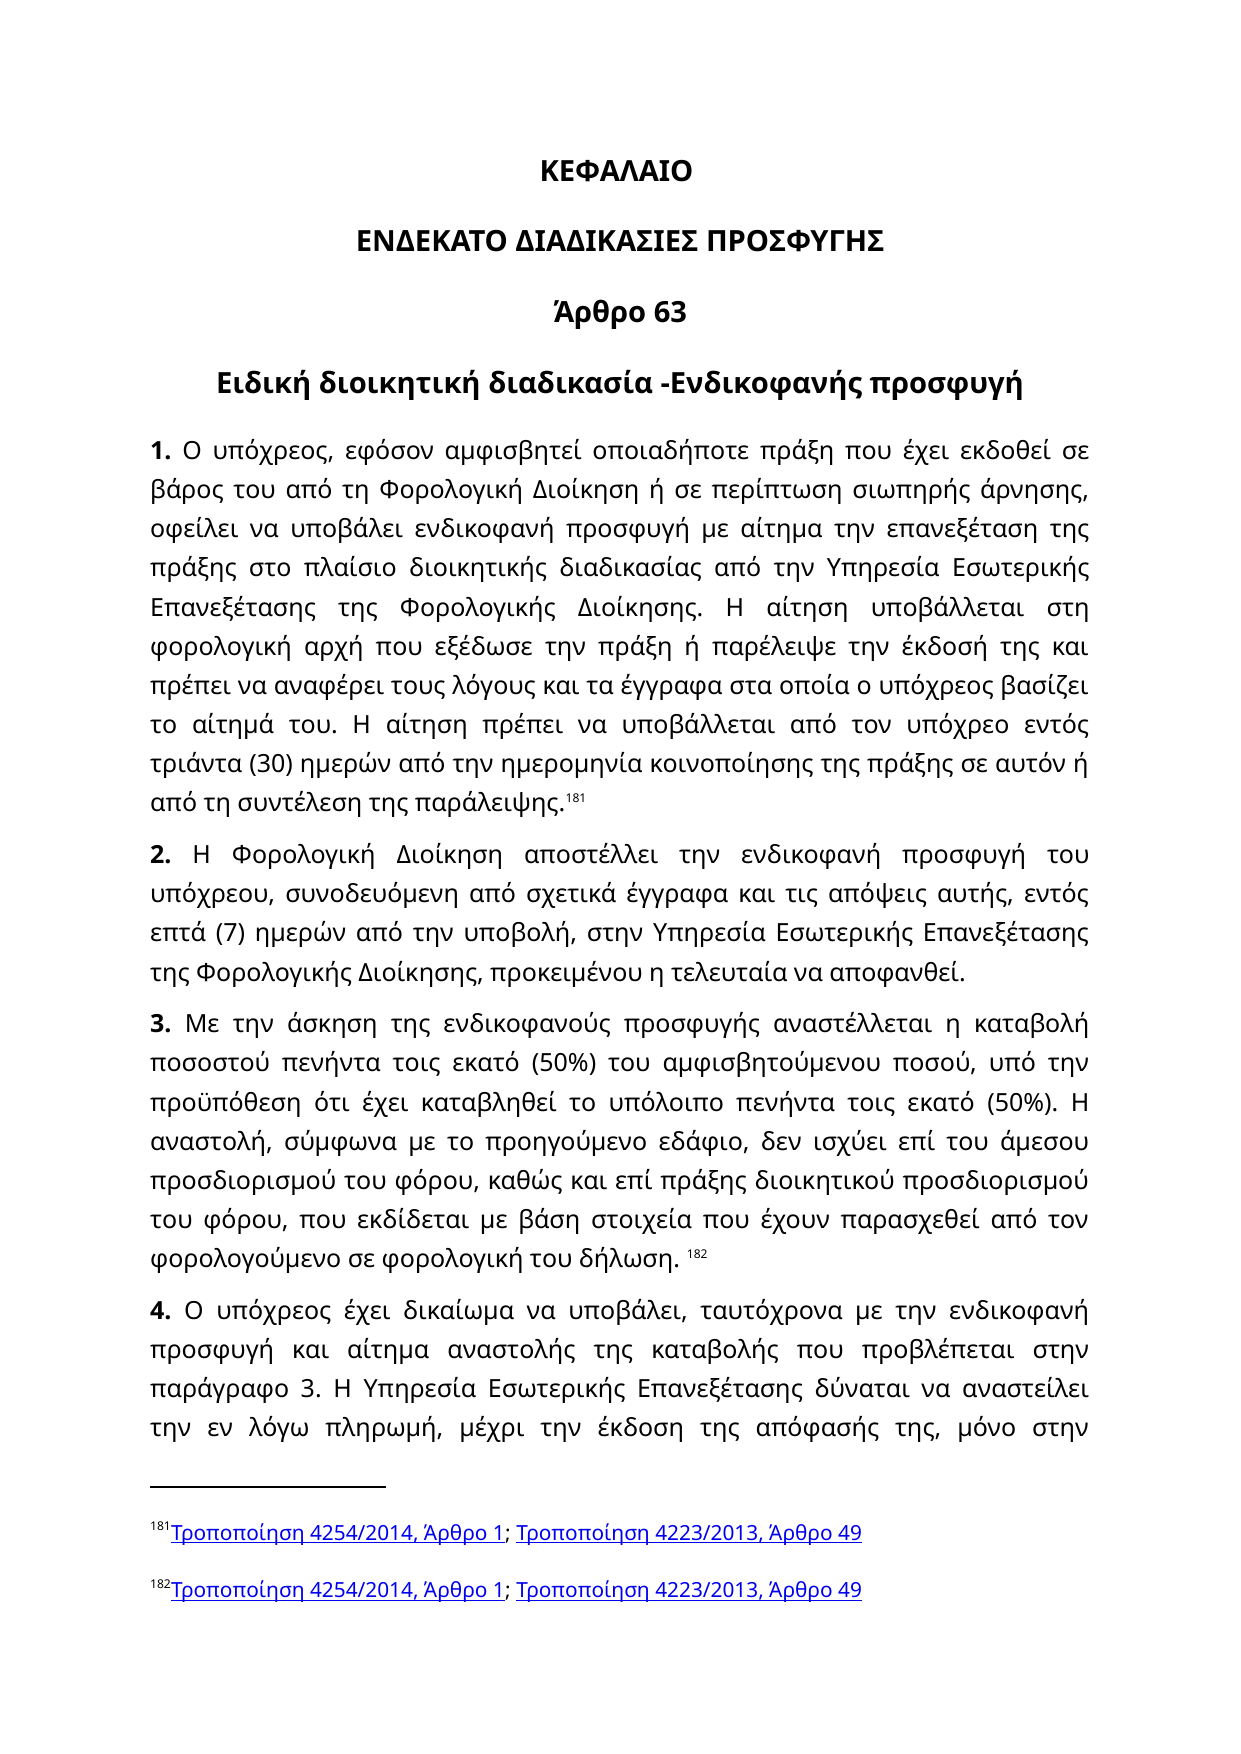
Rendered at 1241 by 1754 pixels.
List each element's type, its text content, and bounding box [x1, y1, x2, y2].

text 1. Ο υπόχρεος, εφόσον αμφισβητεί οποιαδήποτε πράξη που έχει εκδοθεί σε βάρος του από τη Φορολογική Διοίκηση ή σε περίπτωση σιωπηρής άρνησης, οφείλει να υποβάλει ενδικοφανή προσφυγή με αίτημα την επανεξέταση της πράξης στο πλαίσιο διοικητικής διαδικασίας από την Υπηρεσία Εσωτερικής Επανεξέτασης της Φορολογικής Διοίκησης. Η αίτηση υποβάλλεται στη φορολογική αρχή που εξέδωσε την πράξη ή παρέλειψε την έκδοσή της και πρέπει να αναφέρει τους λόγους και τα έγγραφα στα οποία ο υπόχρεος βασίζει το αίτημά του. Η αίτηση πρέπει να υποβάλλεται από τον υπόχρεο εντός τριάντα (30) ημερών από την ημερομηνία κοινοποίησης της πράξης σε αυτόν ή από τη συντέλεση της παράλειψης. [150, 432, 1090, 819]
text 2. Η Φορολογική Διοίκηση αποστέλλει την ενδικοφανή προσφυγή του υπόχρεου, συνοδευόμενη από σχετικά έγγραφα και τις απόψεις αυτής, εντός επτά (7) ημερών από την υποβολή, στην Υπηρεσία Εσωτερικής Επανεξέτασης της Φορολογικής Διοίκησης, προκειμένου η τελευταία να αποφανθεί. [150, 837, 1090, 988]
text 4. Ο υπόχρεος έχει δικαίωμα να υποβάλει, ταυτόχρονα με την ενδικοφανή προσφυγή και αίτημα αναστολής της καταβολής που προβλέπεται στην παράγραφο 3. Η Υπηρεσία Εσωτερικής Επανεξέτασης δύναται να αναστείλει την εν λόγω πληρωμή, μέχρι την έκδοση της απόφασής της, μόνο στην [150, 1292, 1090, 1444]
text Τροποποίηση 4254/2014, Άρθρο 1; Τροποποίηση 4223/2013, Άρθρο 49 [150, 1518, 1090, 1546]
subtitle ΚΕΦΑΛΑΙΟ [150, 150, 1090, 190]
subtitle Ειδική διοικητική διαδικασία -Ενδικοφανής προσφυγή [150, 362, 1090, 402]
text Τροποποίηση 4254/2014, Άρθρο 1; Τροποποίηση 4223/2013, Άρθρο 49 [150, 1576, 1090, 1604]
text 3. Με την άσκηση της ενδικοφανούς προσφυγής αναστέλλεται η καταβολή ποσοστού πενήντα τοις εκατό (50%) του αμφισβητούμενου ποσού, υπό την προϋπόθεση ότι έχει καταβληθεί το υπόλοιπο πενήντα τοις εκατό (50%). Η αναστολή, σύμφωνα με το προηγούμενο εδάφιο, δεν ισχύει επί του άμεσου προσδιορισμού του φόρου, καθώς και επί πράξης διοικητικού προσδιορισμού του φόρου, που εκδίδεται με βάση στοιχεία που έχουν παρασχεθεί από τον φορολογούμενο σε φορολογική του δήλωση. [150, 1006, 1090, 1275]
subtitle Άρθρο 63 [150, 291, 1090, 331]
subtitle ΕΝΔΕΚΑΤΟ ΔΙΑΔΙΚΑΣΙΕΣ ΠΡΟΣΦΥΓΗΣ [150, 221, 1090, 260]
